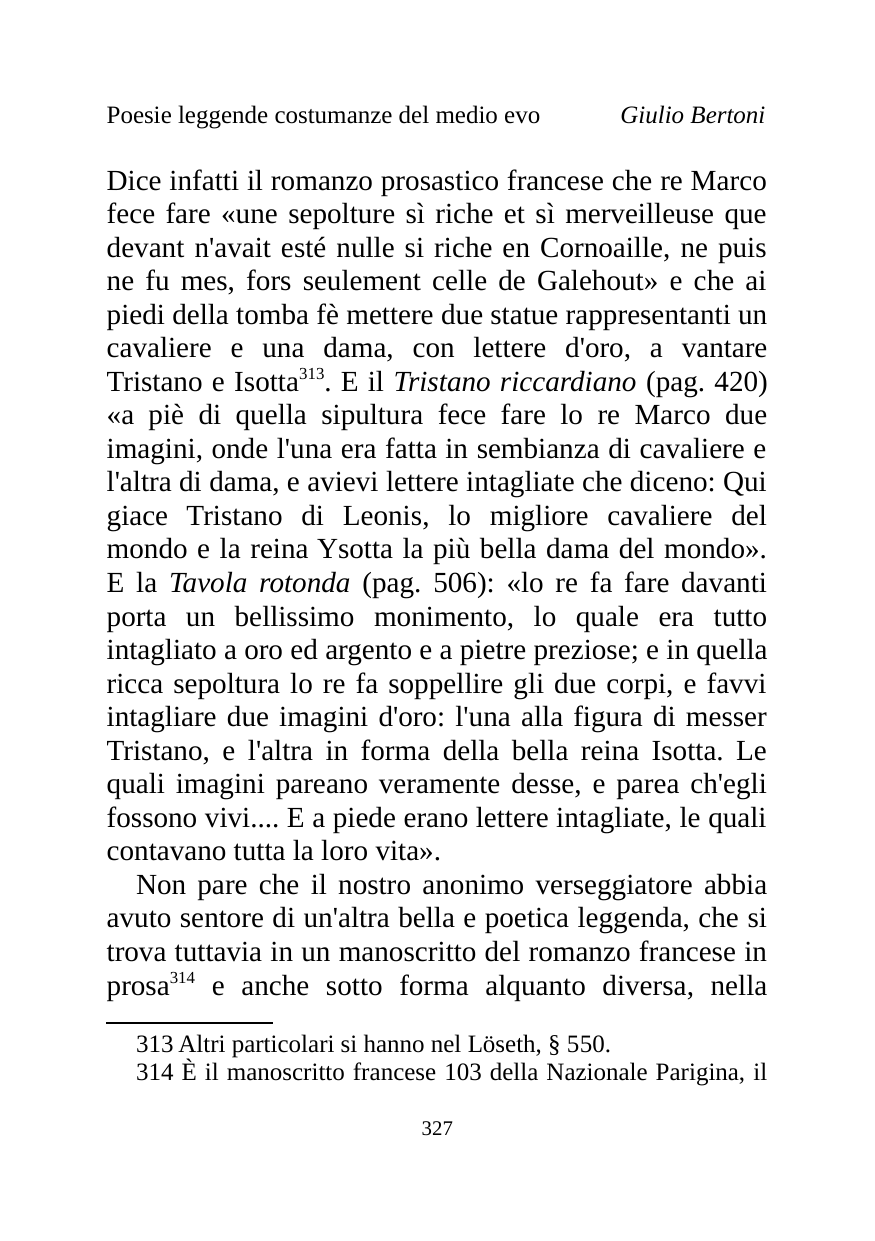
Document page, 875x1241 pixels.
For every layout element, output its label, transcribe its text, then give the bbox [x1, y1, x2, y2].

text Non pare che il nostro anonimo verseggiatore abbia avuto sentore di un'altra bella e poetica leggenda, che si trova tuttavia in un manoscritto del romanzo francese in prosa e anche sotto forma alquanto diversa, nella [106, 867, 768, 1001]
text È il manoscritto francese 103 della Nazionale Parigina, il [106, 1057, 768, 1086]
text Dice infatti il romanzo prosastico francese che re Marco fece fare «une sepolture sì riche et sì merveilleuse que devant n'avait esté nulle si riche en Cornoaille, ne puis ne fu mes, fors seulement celle de Galehout» e che ai piedi della tomba fè mettere due statue rappresentanti un cavaliere e una dama, con lettere d'oro, a vantare Tristano e Isotta. E il Tristano riccardiano (pag. 420) «a piè di quella sipultura fece fare lo re Marco due imagini, onde l'una era fatta in sembianza di cavaliere e l'altra di dama, e avievi lettere intagliate che diceno: Qui giace Tristano di Leonis, lo migliore cavaliere del mondo e la reina Ysotta la più bella dama del mondo». E la Tavola rotonda (pag. 506): «lo re fa fare davanti porta un bellissimo monimento, lo quale era tutto intagliato a oro ed argento e a pietre preziose; e in quella ricca sepoltura lo re fa soppellire gli due corpi, e favvi intagliare due imagini d'oro: l'una alla figura di messer Tristano, e l'altra in forma della bella reina Isotta. Le quali imagini pareano veramente desse, e parea ch'egli fossono vivi.... E a piede erano lettere intagliate, le quali contavano tutta la loro vita». [106, 163, 768, 867]
text Altri particolari si hanno nel Löseth, § 550. [106, 1029, 768, 1057]
